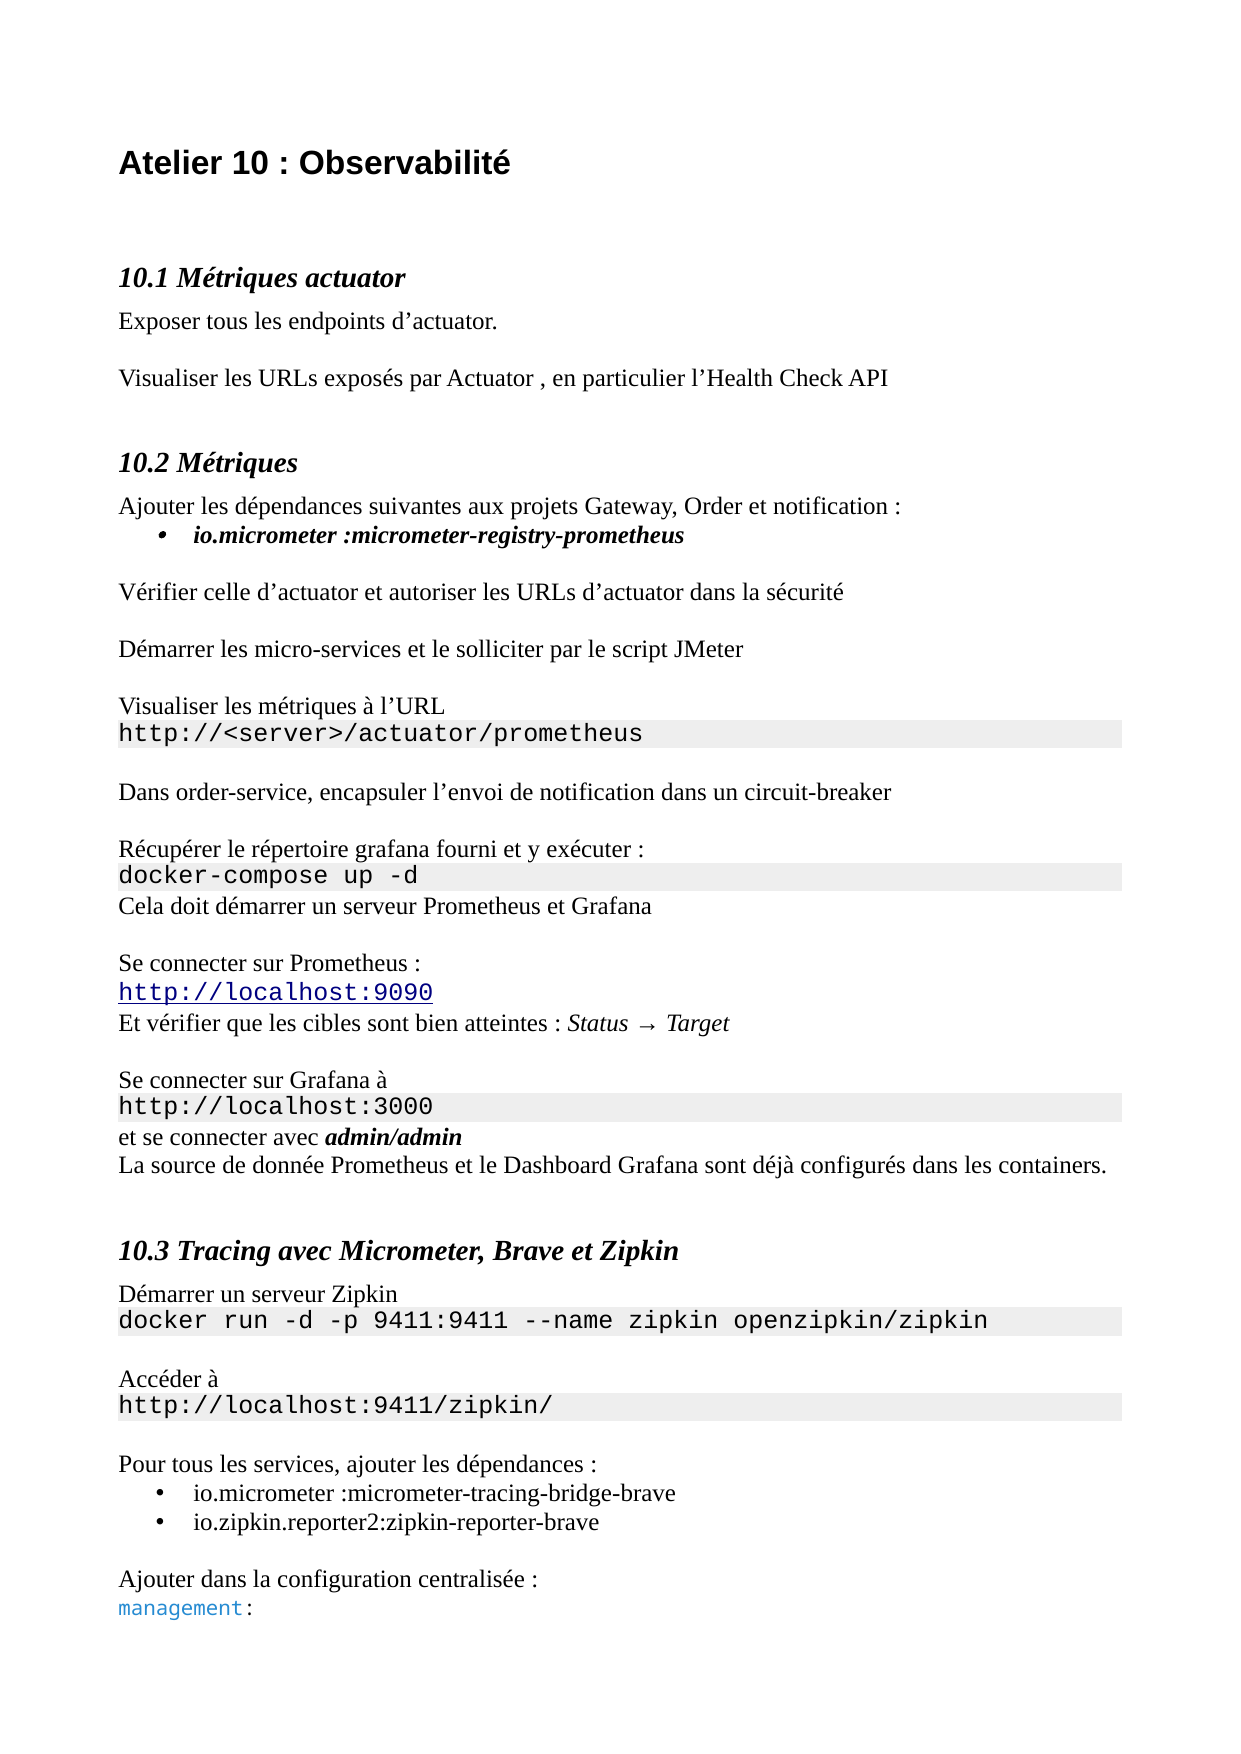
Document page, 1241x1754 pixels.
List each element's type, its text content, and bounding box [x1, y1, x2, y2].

text La source de donnée Prometheus et le Dashboard Grafana sont déjà configurés dans les containers. [118, 1151, 1122, 1179]
text Accéder à [118, 1364, 1122, 1393]
text et se connecter avec admin/admin [118, 1122, 1122, 1151]
text Pour tous les services, ajouter les dépendances : [118, 1449, 1122, 1478]
subtitle Atelier 10 : Observabilité [118, 143, 1122, 182]
text http://localhost:9411/zipkin/ [118, 1393, 1122, 1421]
text Ajouter dans la configuration centralisée : [118, 1564, 1122, 1593]
text Cela doit démarrer un serveur Prometheus et Grafana [118, 891, 1122, 920]
text Dans order-service, encapsuler l’envoi de notification dans un circuit-breaker [118, 777, 1122, 806]
text Visualiser les URLs exposés par Actuator , en particulier l’Health Check API [118, 363, 1122, 392]
list io.zipkin.reporter2:zipkin-reporter-brave [156, 1507, 1122, 1536]
text Se connecter sur Grafana à [118, 1065, 1122, 1093]
list io.micrometer :micrometer-registry-prometheus [156, 520, 1122, 549]
text http://localhost:9090 [118, 977, 1122, 1008]
text Visualiser les métriques à l’URL [118, 691, 1122, 720]
text http://<server>/actuator/prometheus [118, 720, 1122, 748]
text Récupérer le répertoire grafana fourni et y exécuter : [118, 834, 1122, 863]
subtitle 10.1 Métriques actuator [118, 260, 1122, 294]
text Et vérifier que les cibles sont bien atteintes : Status → Target [118, 1008, 1122, 1036]
list io.micrometer :micrometer-tracing-bridge-brave [156, 1478, 1122, 1507]
subtitle 10.3 Tracing avec Micrometer, Brave et Zipkin [118, 1233, 1122, 1266]
text Exposer tous les endpoints d’actuator. [118, 306, 1122, 335]
text Démarrer un serveur Zipkin [118, 1279, 1122, 1307]
text http://localhost:3000 [118, 1093, 1122, 1122]
text Démarrer les micro-services et le solliciter par le script JMeter [118, 634, 1122, 663]
text docker-compose up -d [118, 863, 1122, 891]
text docker run -d -p 9411:9411 --name zipkin openzipkin/zipkin [118, 1307, 1122, 1336]
text Se connecter sur Prometheus : [118, 948, 1122, 977]
subtitle 10.2 Métriques [118, 445, 1122, 479]
text Ajouter les dépendances suivantes aux projets Gateway, Order et notification : [118, 491, 1122, 520]
text management: [118, 1593, 1122, 1621]
text Vérifier celle d’actuator et autoriser les URLs d’actuator dans la sécurité [118, 577, 1122, 606]
